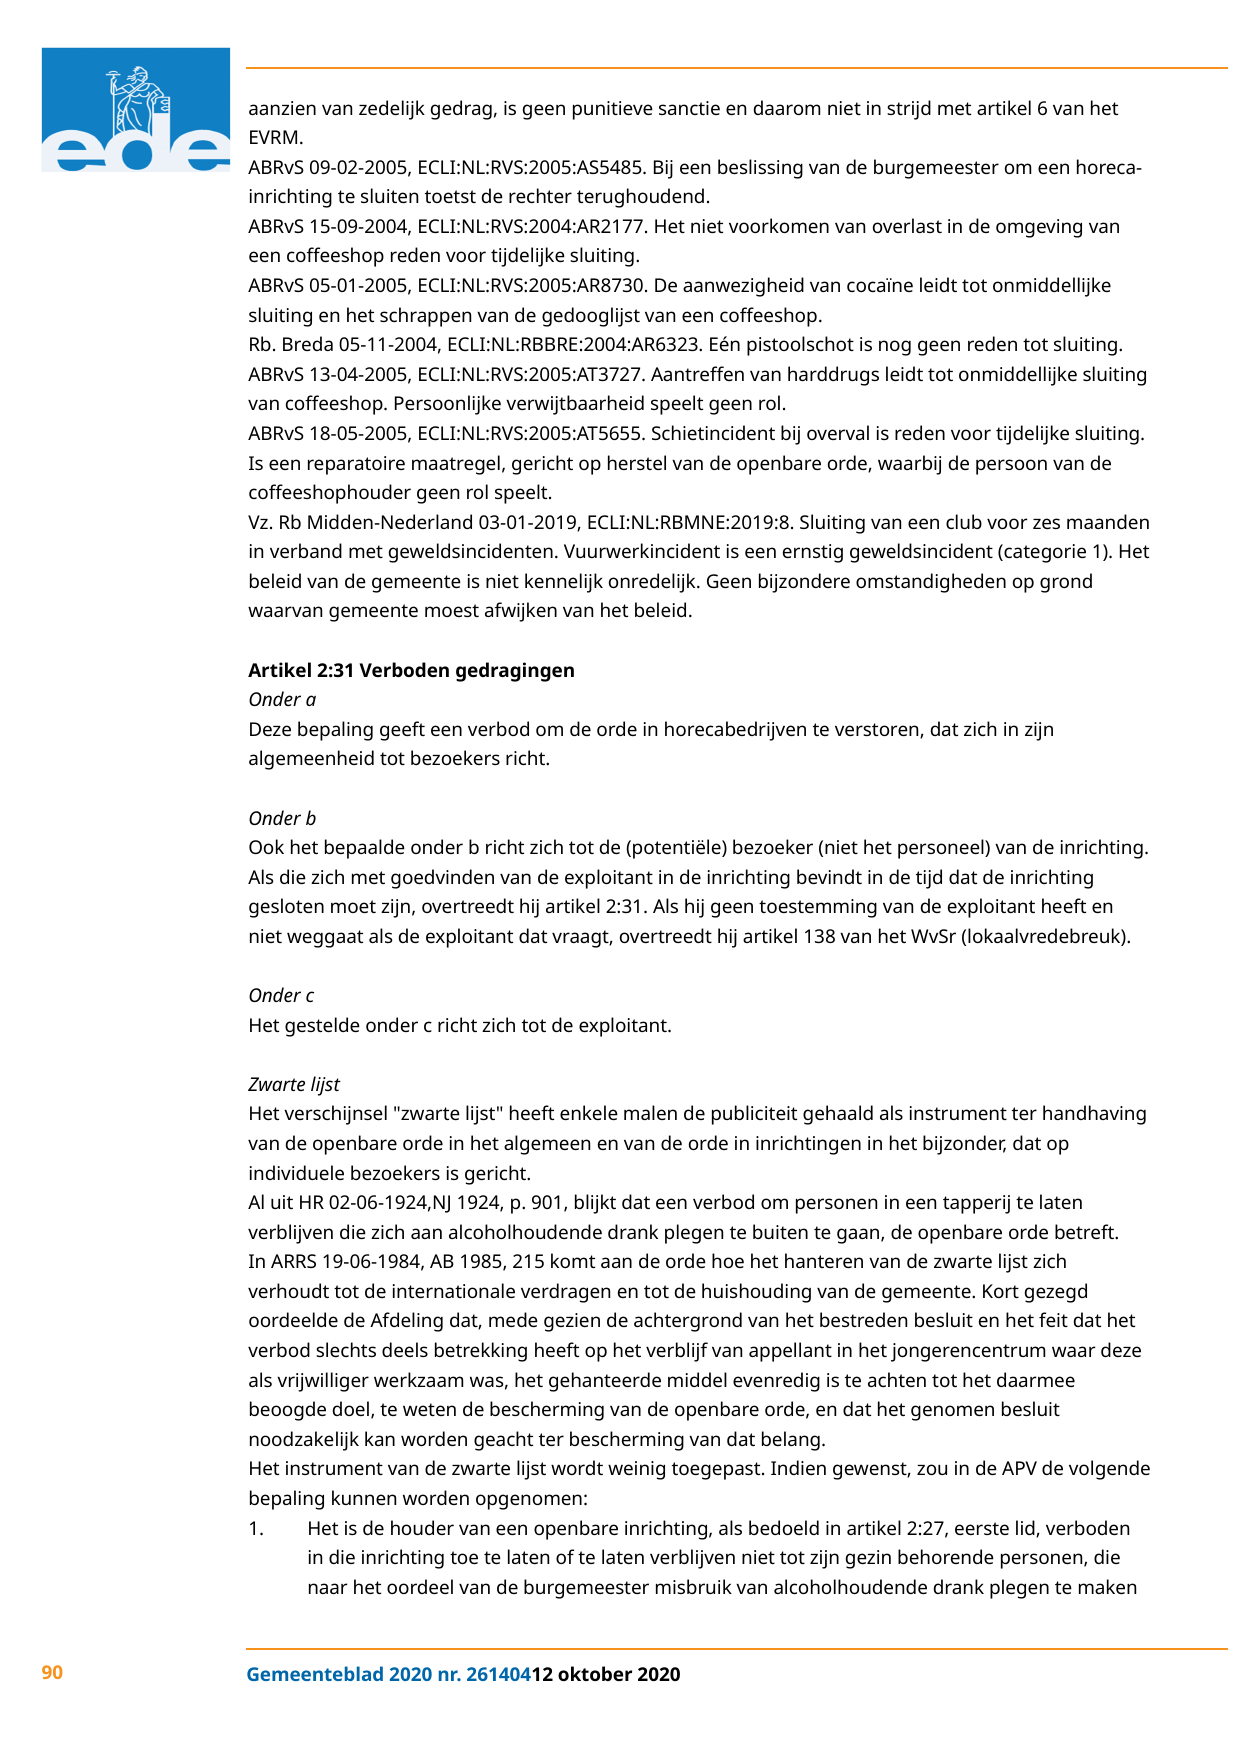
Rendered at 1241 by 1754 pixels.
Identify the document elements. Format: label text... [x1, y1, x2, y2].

text ABRvS 13-04-2005, ECLI:NL:RVS:2005:AT3727. Aantreffen van harddrugs leidt tot onmiddellijke sluiting van coffeeshop. Persoonlijke verwijtbaarheid speelt geen rol. [248, 361, 1152, 416]
text ABRvS 18-05-2005, ECLI:NL:RVS:2005:AT5655. Schietincident bij overval is reden voor tijdelijke sluiting. Is een reparatoire maatregel, gericht op herstel van de openbare orde, waarbij de persoon van de coffeeshophouder geen rol speelt. [248, 420, 1152, 505]
text aanzien van zedelijk gedrag, is geen punitieve sanctie en daarom niet in strijd met artikel 6 van het EVRM. [248, 95, 1152, 150]
text ABRvS 05-01-2005, ECLI:NL:RVS:2005:AR8730. De aanwezigheid van cocaïne leidt tot onmiddellijke sluiting en het schrappen van de gedooglijst van een coffeeshop. [248, 272, 1152, 328]
text Deze bepaling geeft een verbod om de orde in horecabedrijven te verstoren, dat zich in zijn algemeenheid tot bezoekers richt. [248, 716, 1152, 771]
picture [41, 47, 231, 172]
text Het instrument van de zwarte lijst wordt weinig toegepast. Indien gewenst, zou in de APV de volgende bepaling kunnen worden opgenomen: [248, 1456, 1152, 1511]
list Het is de houder van een openbare inrichting, als bedoeld in artikel 2:27, eerste lid, verboden in die inrichting toe te laten of te laten verblijven niet tot zijn gezin behorende personen, die naar het oordeel van de burgemeester misbruik van alcoholhoudende drank plegen te maken [248, 1515, 1152, 1600]
text Het gestelde onder c richt zich tot de exploitant. [248, 1012, 1152, 1038]
text Ook het bepaalde onder b richt zich tot de (potentiële) bezoeker (niet het personeel) van de inrichting. Als die zich met goedvinden van de exploitant in de inrichting bevindt in de tijd dat de inrichting gesloten moet zijn, overtreedt hij artikel 2:31. Als hij geen toestemming van de exploitant heeft en niet weggaat als de exploitant dat vraagt, overtreedt hij artikel 138 van het WvSr (lokaalvredebreuk). [248, 834, 1152, 949]
text ABRvS 09-02-2005, ECLI:NL:RVS:2005:AS5485. Bij een beslissing van de burgemeester om een horeca-inrichting te sluiten toetst de rechter terughoudend. [248, 154, 1152, 209]
text ABRvS 15-09-2004, ECLI:NL:RVS:2004:AR2177. Het niet voorkomen van overlast in de omgeving van een coffeeshop reden voor tijdelijke sluiting. [248, 213, 1152, 268]
text Onder b [248, 805, 1152, 831]
text Zwarte lijst [248, 1071, 1152, 1097]
text Onder c [248, 982, 1152, 1008]
text Artikel 2:31 Verboden gedragingen [248, 657, 1152, 683]
text In ARRS 19-06-1984, AB 1985, 215 komt aan de orde hoe het hanteren van de zwarte lijst zich verhoudt tot de internationale verdragen en tot de huishouding van de gemeente. Kort gezegd oordeelde de Afdeling dat, mede gezien de achtergrond van het bestreden besluit en het feit dat het verbod slechts deels betrekking heeft op het verblijf van appellant in het jongerencentrum waar deze als vrijwilliger werkzaam was, het gehanteerde middel evenredig is te achten tot het daarmee beoogde doel, te weten de bescherming van de openbare orde, en dat het genomen besluit noodzakelijk kan worden geacht ter bescherming van dat belang. [248, 1248, 1152, 1452]
text Rb. Breda 05-11-2004, ECLI:NL:RBBRE:2004:AR6323. Eén pistoolschot is nog geen reden tot sluiting. [248, 331, 1152, 357]
text Al uit HR 02-06-1924,NJ 1924, p. 901, blijkt dat een verbod om personen in een tapperij te laten verblijven die zich aan alcoholhoudende drank plegen te buiten te gaan, de openbare orde betreft. [248, 1189, 1152, 1245]
text Vz. Rb Midden-Nederland 03-01-2019, ECLI:NL:RBMNE:2019:8. Sluiting van een club voor zes maanden in verband met geweldsincidenten. Vuurwerkincident is een ernstig geweldsincident (categorie 1). Het beleid van de gemeente is niet kennelijk onredelijk. Geen bijzondere omstandigheden op grond waarvan gemeente moest afwijken van het beleid. [248, 509, 1152, 623]
text Onder a [248, 686, 1152, 712]
text Het verschijnsel "zwarte lijst" heeft enkele malen de publiciteit gehaald als instrument ter handhaving van de openbare orde in het algemeen en van de orde in inrichtingen in het bijzonder, dat op individuele bezoekers is gericht. [248, 1101, 1152, 1186]
